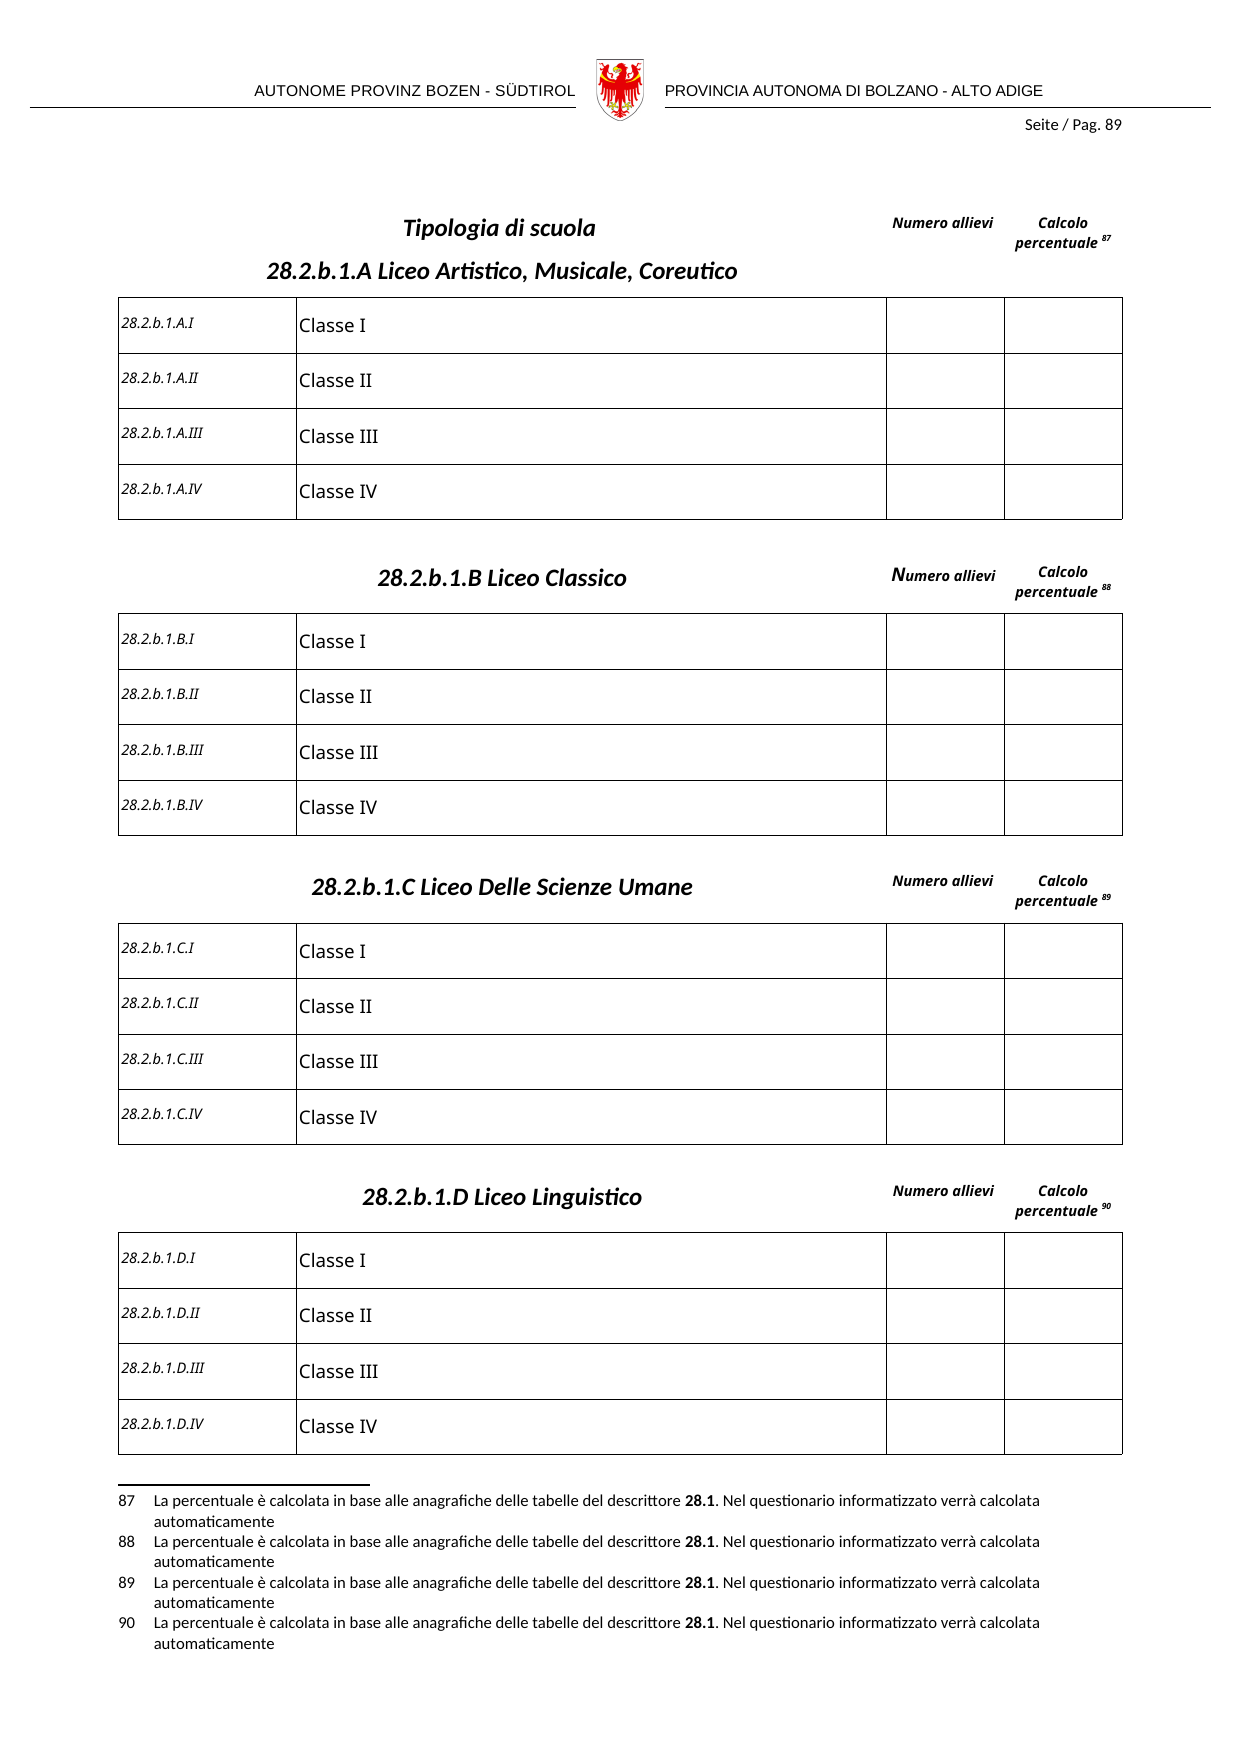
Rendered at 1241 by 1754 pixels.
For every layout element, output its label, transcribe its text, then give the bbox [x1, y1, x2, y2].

table_cell [887, 725, 1004, 779]
picture [596, 59, 644, 121]
table_cell [887, 1035, 1004, 1089]
table_cell 28.2.b.1.B.II [119, 670, 296, 724]
table_cell 28.2.b.1.D.II [119, 1289, 296, 1343]
table_header Numero allievi [886, 201, 1004, 297]
table_cell [1005, 1090, 1122, 1144]
table_cell [887, 781, 1004, 835]
table_cell 28.2.b.1.B.III [119, 725, 296, 779]
table_cell Classe I [297, 1233, 886, 1288]
table_cell [887, 614, 1004, 669]
table_cell [887, 354, 1004, 408]
table_cell Classe I [297, 614, 886, 669]
table_cell Classe IV [297, 1090, 886, 1144]
table_cell Classe IV [297, 465, 886, 519]
table_cell [1005, 670, 1122, 724]
table_header Calcolo percentuale [1004, 859, 1122, 923]
table_header Calcolo percentuale [1004, 1169, 1122, 1232]
table_cell Classe II [297, 1289, 886, 1343]
table_cell Classe II [297, 670, 886, 724]
table_cell [1005, 1289, 1122, 1343]
table_cell [1005, 354, 1122, 408]
table_cell Classe I [297, 298, 886, 353]
table_cell 28.2.b.1.C.IV [119, 1090, 296, 1144]
table_cell 28.2.b.1.D.I [119, 1233, 296, 1288]
table_header Calcolo percentuale [1004, 550, 1122, 613]
table_cell 28.2.b.1.B.IV [119, 781, 296, 835]
table_cell [1005, 725, 1122, 779]
table_header Numero allievi [886, 550, 1004, 613]
table_cell [1005, 1035, 1122, 1089]
table_cell [1005, 781, 1122, 835]
table_cell Classe II [297, 354, 886, 408]
table_cell Classe III [297, 409, 886, 463]
table_cell [1005, 409, 1122, 463]
table_cell [887, 465, 1004, 519]
table_header 28.2.b.1.D Liceo Linguistico [118, 1169, 886, 1232]
table_cell [1005, 1233, 1122, 1288]
table_cell [887, 298, 1004, 353]
table_cell 28.2.b.1.C.I [119, 924, 296, 978]
table_cell 28.2.b.1.C.II [119, 979, 296, 1033]
table_cell Classe III [297, 1035, 886, 1089]
table_header Numero allievi [886, 859, 1004, 923]
table_cell Classe II [297, 979, 886, 1033]
table_cell Classe I [297, 924, 886, 978]
table_cell Classe IV [297, 781, 886, 835]
table_cell [1005, 298, 1122, 353]
table_cell 28.2.b.1.D.IV [119, 1400, 296, 1454]
table_cell [887, 1233, 1004, 1288]
table_cell 28.2.b.1.A.I [119, 298, 296, 353]
table_cell [887, 670, 1004, 724]
table_cell [1005, 465, 1122, 519]
table_cell [887, 1400, 1004, 1454]
table_cell [1005, 924, 1122, 978]
table_header Tipologia di scuola 28.2.b.1.A Liceo Artistico, Musicale, Coreutico [118, 201, 886, 297]
table_header Calcolo percentuale [1004, 201, 1122, 297]
table_cell 28.2.b.1.C.III [119, 1035, 296, 1089]
table_cell Classe III [297, 1344, 886, 1398]
table_cell [887, 1344, 1004, 1398]
table_cell [1005, 614, 1122, 669]
table_cell 28.2.b.1.D.III [119, 1344, 296, 1398]
table_cell [1005, 1344, 1122, 1398]
table_header 28.2.b.1.B Liceo Classico [118, 550, 886, 613]
table_cell 28.2.b.1.A.II [119, 354, 296, 408]
table_cell [1005, 1400, 1122, 1454]
table_cell [887, 979, 1004, 1033]
table_cell [1005, 979, 1122, 1033]
table_cell [887, 409, 1004, 463]
table_cell Classe IV [297, 1400, 886, 1454]
table_cell 28.2.b.1.B.I [119, 614, 296, 669]
table_cell Classe III [297, 725, 886, 779]
table_header Numero allievi [886, 1169, 1004, 1232]
table_cell [887, 924, 1004, 978]
table_header 28.2.b.1.C Liceo Delle Scienze Umane [118, 859, 886, 923]
table_cell [887, 1090, 1004, 1144]
table_cell 28.2.b.1.A.III [119, 409, 296, 463]
table_cell [887, 1289, 1004, 1343]
table_cell 28.2.b.1.A.IV [119, 465, 296, 519]
